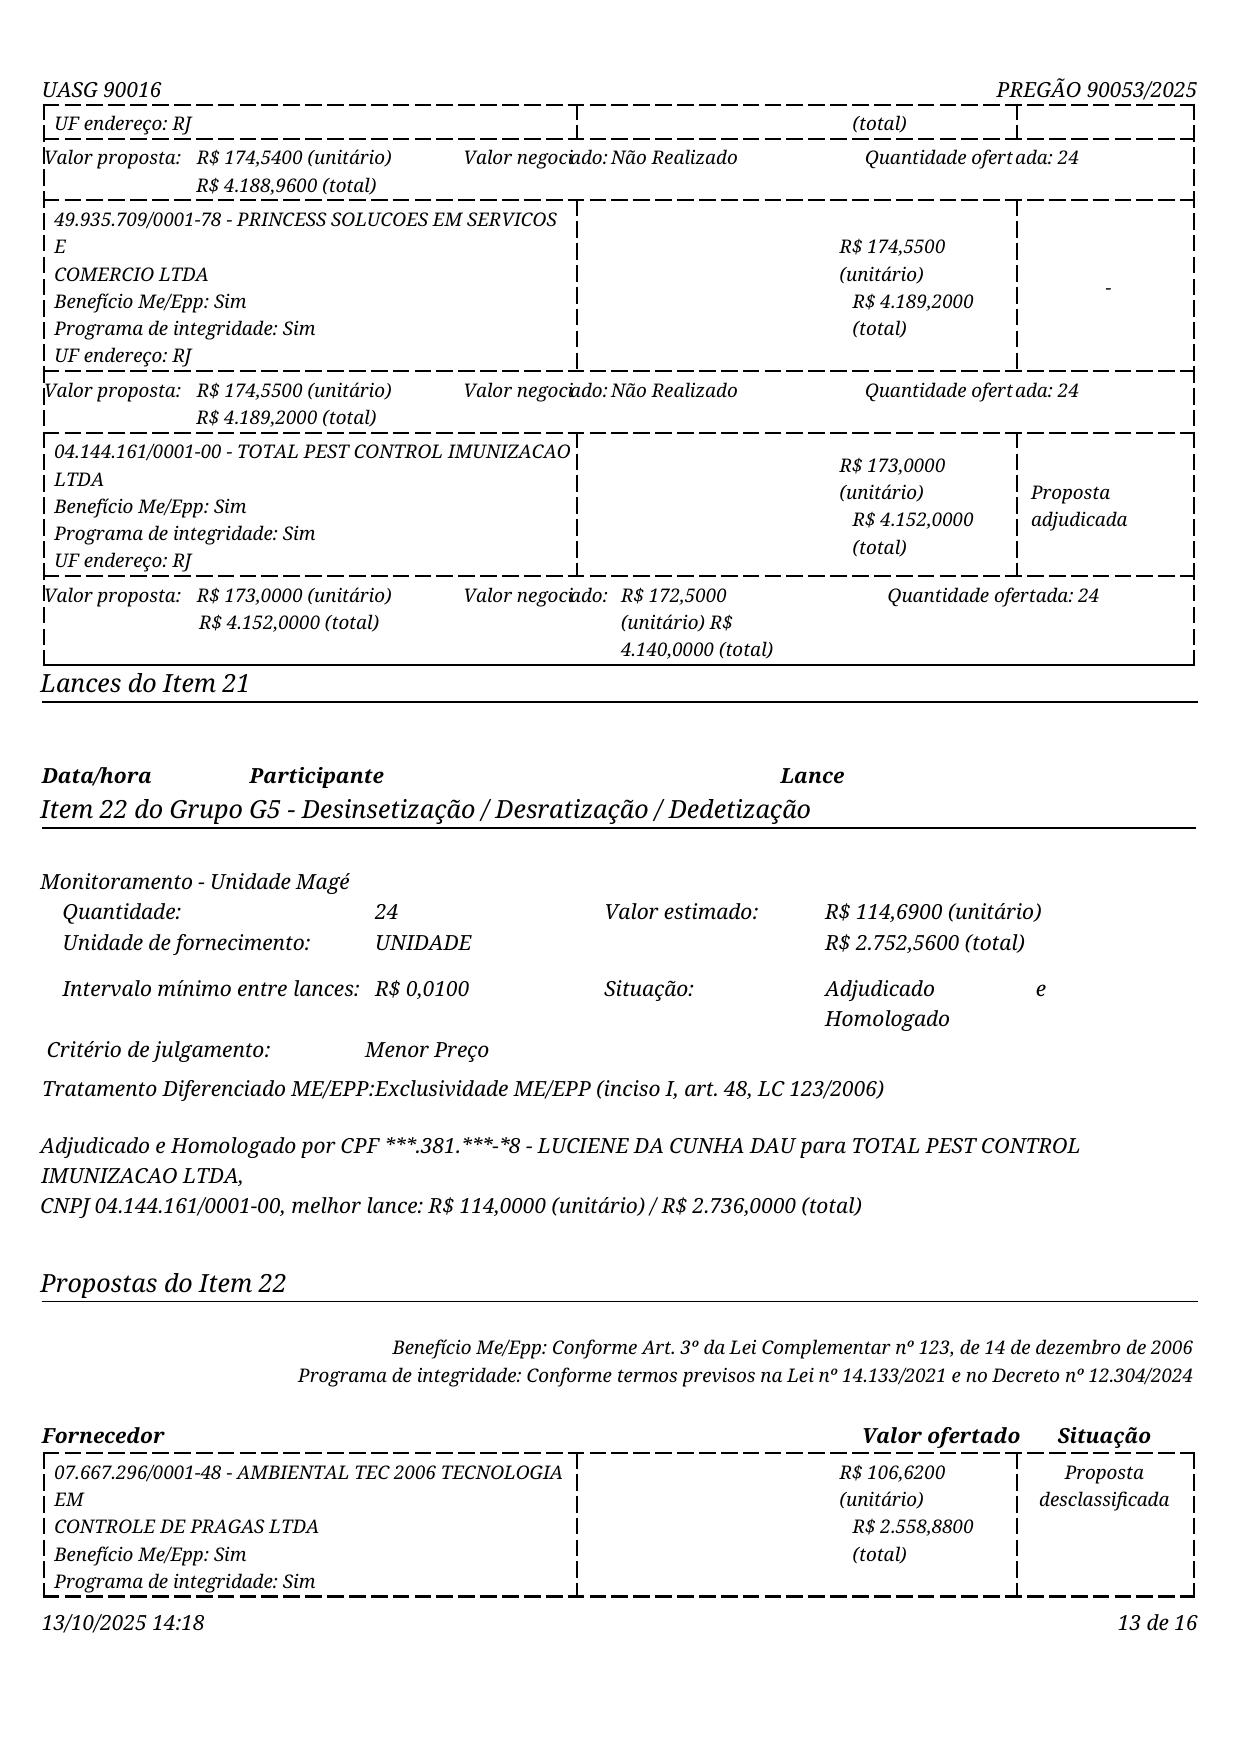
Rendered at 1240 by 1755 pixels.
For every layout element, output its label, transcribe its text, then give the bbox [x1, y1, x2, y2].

table_cell ada: 24 [1017, 370, 1101, 432]
table_header [577, 1452, 839, 1595]
text Programa de integridade: Conforme termos previsos na Lei nº 14.133/2021 e no Decreto nº 12.304/2024 [42, 1362, 1195, 1388]
table_cell Quantidade ofertada: 24 [839, 575, 1194, 664]
table_cell 49.935.709/0001-78 - PRINCESS SOLUCOES EM SERVICOS E COMERCIO LTDA Benefício Me/Epp: Sim Programa de integridade: Sim UF endereço: RJ [44, 199, 577, 370]
table_cell [577, 432, 839, 575]
table_cell Valor proposta: R$ 173,0000 (unitário) Valor negoci R$ 4.152,0000 (total) [44, 575, 577, 664]
table_cell Intervalo mínimo entre lances: [63, 974, 375, 1035]
table_cell ado: R$ 172,5000 (unitário) R$ 4.140,0000 (total) [577, 575, 839, 664]
table_cell [1017, 199, 1101, 370]
table_header Valor estimado: [604, 898, 825, 928]
table_header 07.667.296/0001-48 - AMBIENTAL TEC 2006 TECNOLOGIA EM CONTROLE DE PRAGAS LTDA Benefício Me/Epp: Sim Programa de integridade: Sim [44, 1452, 577, 1595]
table_cell R$ 174,5500 (unitário) R$ 4.189,2000 (total) [839, 199, 1017, 370]
table_cell [604, 928, 825, 974]
text Item 22 do Grupo G5 - Desinsetização / Desratização / Dedetização [40, 792, 1200, 826]
table_cell UNIDADE [375, 928, 604, 974]
table_header R$ 114,6900 (unitário) [825, 898, 1048, 928]
table_cell ado: Não Realizado [577, 138, 839, 199]
table_cell Quantidade ofert [839, 138, 1017, 199]
text Propostas do Item 22 [40, 1265, 1200, 1299]
table_cell Quantidade ofert [839, 370, 1017, 432]
table_cell Adjudicado e Homologado [825, 974, 1048, 1035]
table_cell - [1101, 199, 1194, 370]
table_cell 04.144.161/0001-00 - TOTAL PEST CONTROL IMUNIZACAO LTDA Benefício Me/Epp: Sim Programa de integridade: Sim UF endereço: RJ [44, 432, 577, 575]
table_cell UF endereço: RJ [44, 104, 577, 138]
text Monitoramento - Unidade Magé [40, 867, 1200, 896]
table_cell [1101, 370, 1194, 432]
table_cell ada: 24 [1017, 138, 1194, 199]
table_cell R$ 0,0100 [375, 974, 604, 1035]
text Benefício Me/Epp: Conforme Art. 3º da Lei Complementar nº 123, de 14 de dezembro de 2006 [42, 1334, 1195, 1360]
text CNPJ 04.144.161/0001-00, melhor lance: R$ 114,0000 (unitário) / R$ 2.736,0000 (total) [40, 1191, 1200, 1219]
table_cell [577, 199, 839, 370]
table_cell Valor proposta: R$ 174,5400 (unitário) Valor negoci R$ 4.188,9600 (total) [44, 138, 577, 199]
table_cell (total) [839, 104, 1017, 138]
text Lances do Item 21 [40, 666, 1200, 700]
table_cell R$ 2.752,5600 (total) [825, 928, 1048, 974]
table_cell Unidade de fornecimento: [63, 928, 375, 974]
table_header R$ 106,6200 (unitário) R$ 2.558,8800 (total) [839, 1452, 1017, 1595]
text Adjudicado e Homologado por CPF ***.381.***-*8 - LUCIENE DA CUNHA DAU para TOTAL PEST CONTROL IMUNIZACAO LTDA, [40, 1131, 1200, 1189]
table_cell ado: Não Realizado [577, 370, 839, 432]
text Data/hora Participante Lance [42, 761, 1200, 789]
table_cell Proposta adjudicada [1017, 432, 1194, 575]
table_header 24 [375, 898, 604, 928]
table_cell Valor proposta: R$ 174,5500 (unitário) Valor negoci R$ 4.189,2000 (total) [44, 370, 577, 432]
text Fornecedor Valor ofertado Situação [42, 1421, 1200, 1450]
table_cell Situação: [604, 974, 825, 1035]
table_cell [577, 104, 839, 138]
text Tratamento Diferenciado ME/EPP: Exclusividade ME/EPP (inciso I, art. 48, LC 123/2006) [42, 1074, 1200, 1102]
table_cell [1017, 104, 1194, 138]
text Critério de julgamento: Menor Preço [42, 1035, 1200, 1063]
table_header Quantidade: [63, 898, 375, 928]
table_header Proposta desclassificada [1017, 1452, 1194, 1595]
table_cell R$ 173,0000 (unitário) R$ 4.152,0000 (total) [839, 432, 1017, 575]
